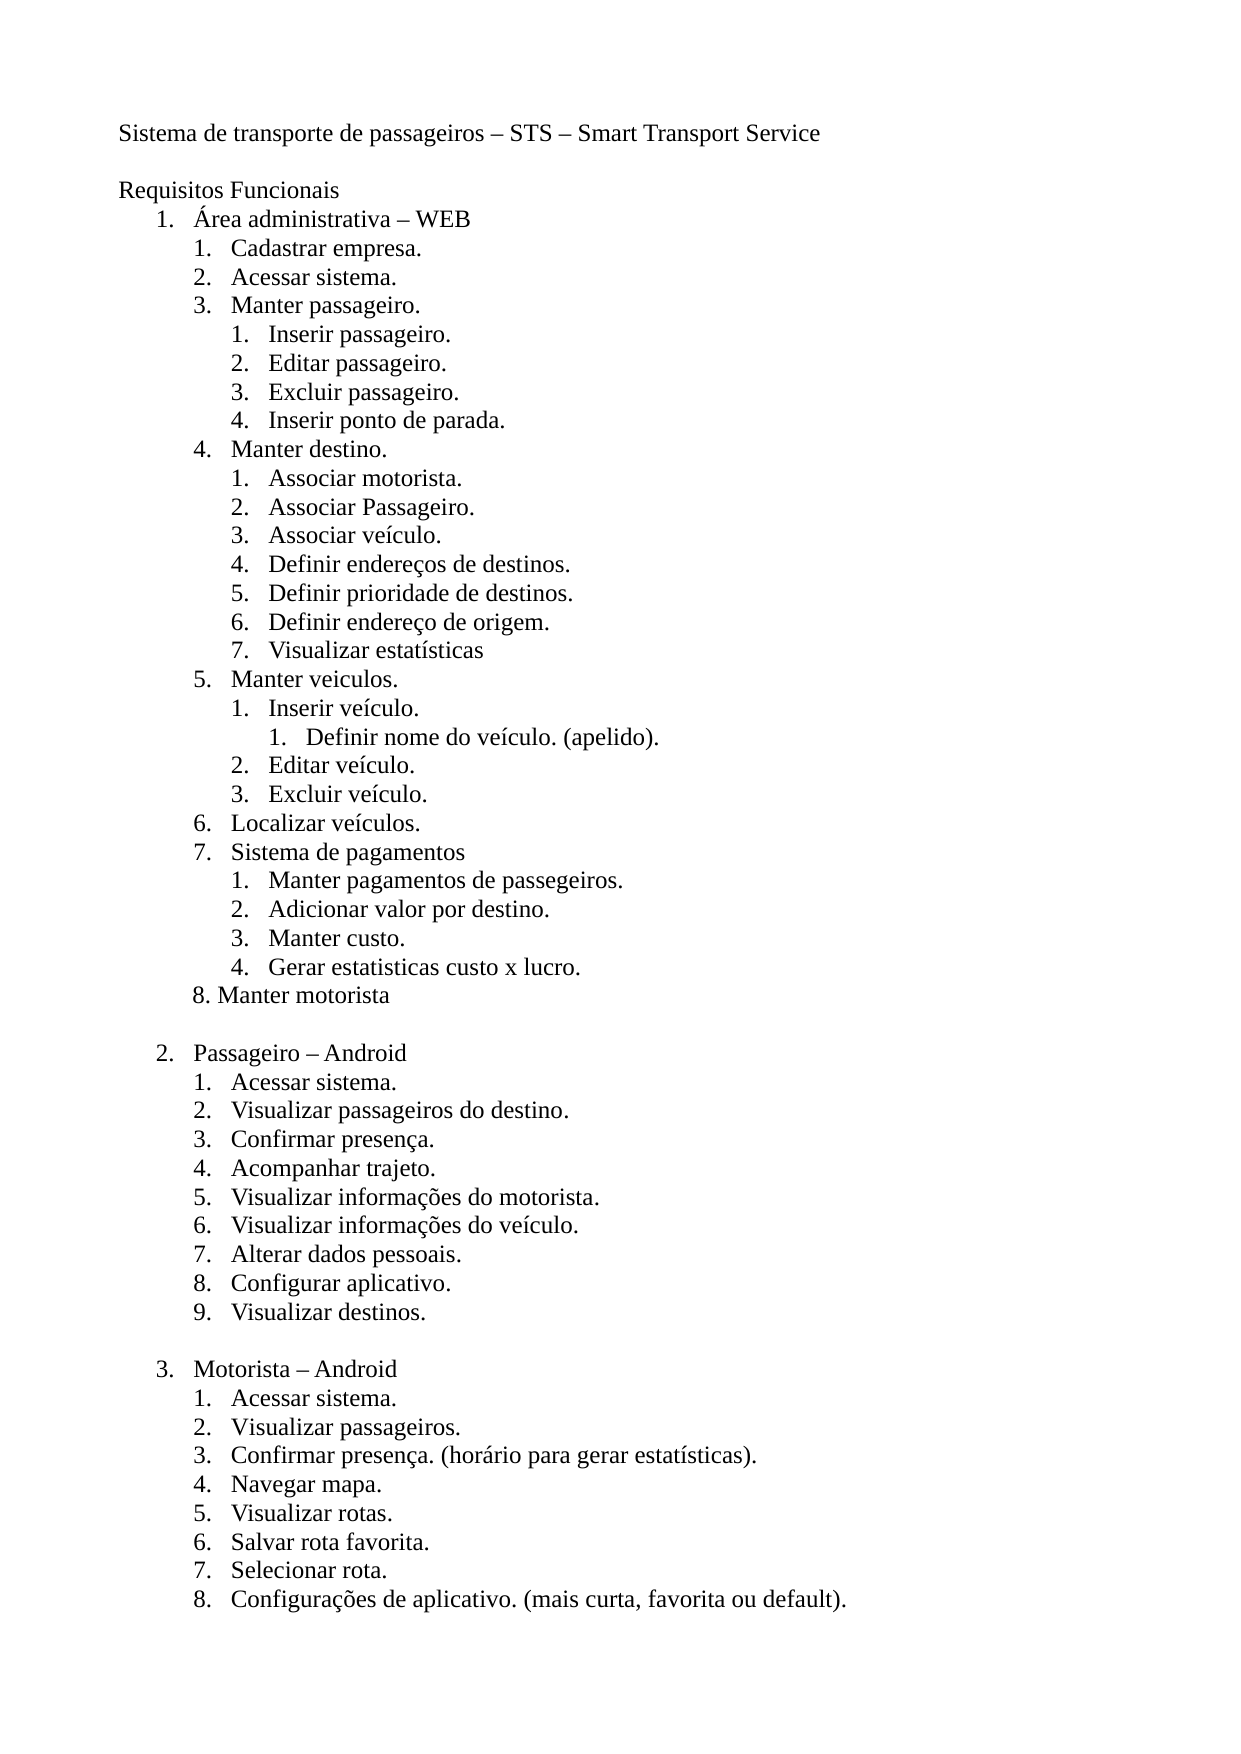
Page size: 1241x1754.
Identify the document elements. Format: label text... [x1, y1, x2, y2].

list Excluir veículo. [231, 779, 1122, 808]
list Editar passageiro. [231, 348, 1122, 377]
list Acessar sistema. [193, 1383, 1122, 1412]
list Gerar estatisticas custo x lucro. [231, 952, 1122, 981]
list Inserir veículo. [231, 693, 1122, 722]
list Definir prioridade de destinos. [231, 578, 1122, 607]
list Acessar sistema. [193, 262, 1122, 291]
list Motorista – Android [156, 1354, 1122, 1383]
list Acompanhar trajeto. [193, 1153, 1122, 1182]
text Sistema de transporte de passageiros – STS – Smart Transport Service [118, 118, 1122, 147]
list Manter pagamentos de passegeiros. [231, 866, 1122, 894]
list Associar motorista. [231, 463, 1122, 492]
list Confirmar presença. [193, 1124, 1122, 1153]
list Configurar aplicativo. [193, 1268, 1122, 1297]
list Adicionar valor por destino. [231, 894, 1122, 923]
list Definir nome do veículo. (apelido). [268, 722, 1122, 751]
list Visualizar rotas. [193, 1498, 1122, 1527]
list Inserir passageiro. [231, 319, 1122, 348]
text Requisitos Funcionais [118, 176, 1122, 204]
list Navegar mapa. [193, 1469, 1122, 1498]
list Visualizar destinos. [193, 1297, 1122, 1326]
list Visualizar informações do motorista. [193, 1182, 1122, 1211]
list Associar Passageiro. [231, 492, 1122, 521]
list Manter passageiro. [193, 291, 1122, 319]
list Inserir ponto de parada. [231, 406, 1122, 434]
list Acessar sistema. [193, 1067, 1122, 1096]
list Confirmar presença. (horário para gerar estatísticas). [193, 1441, 1122, 1469]
list Visualizar estatísticas [231, 636, 1122, 664]
list Área administrativa – WEB [156, 204, 1122, 233]
text 8. Manter motorista [118, 981, 1122, 1009]
list Localizar veículos. [193, 808, 1122, 837]
list Associar veículo. [231, 521, 1122, 549]
list Visualizar passageiros do destino. [193, 1096, 1122, 1124]
list Manter veiculos. [193, 664, 1122, 693]
list Visualizar passageiros. [193, 1412, 1122, 1441]
list Definir endereço de origem. [231, 607, 1122, 636]
list Manter destino. [193, 434, 1122, 463]
list Definir endereços de destinos. [231, 549, 1122, 578]
list Cadastrar empresa. [193, 233, 1122, 262]
list Alterar dados pessoais. [193, 1239, 1122, 1268]
list Excluir passageiro. [231, 377, 1122, 406]
list Visualizar informações do veículo. [193, 1211, 1122, 1239]
list Sistema de pagamentos [193, 837, 1122, 866]
list Configurações de aplicativo. (mais curta, favorita ou default). [193, 1584, 1122, 1613]
list Passageiro – Android [156, 1038, 1122, 1067]
list Selecionar rota. [193, 1556, 1122, 1584]
list Manter custo. [231, 923, 1122, 952]
list Salvar rota favorita. [193, 1527, 1122, 1556]
list Editar veículo. [231, 751, 1122, 779]
